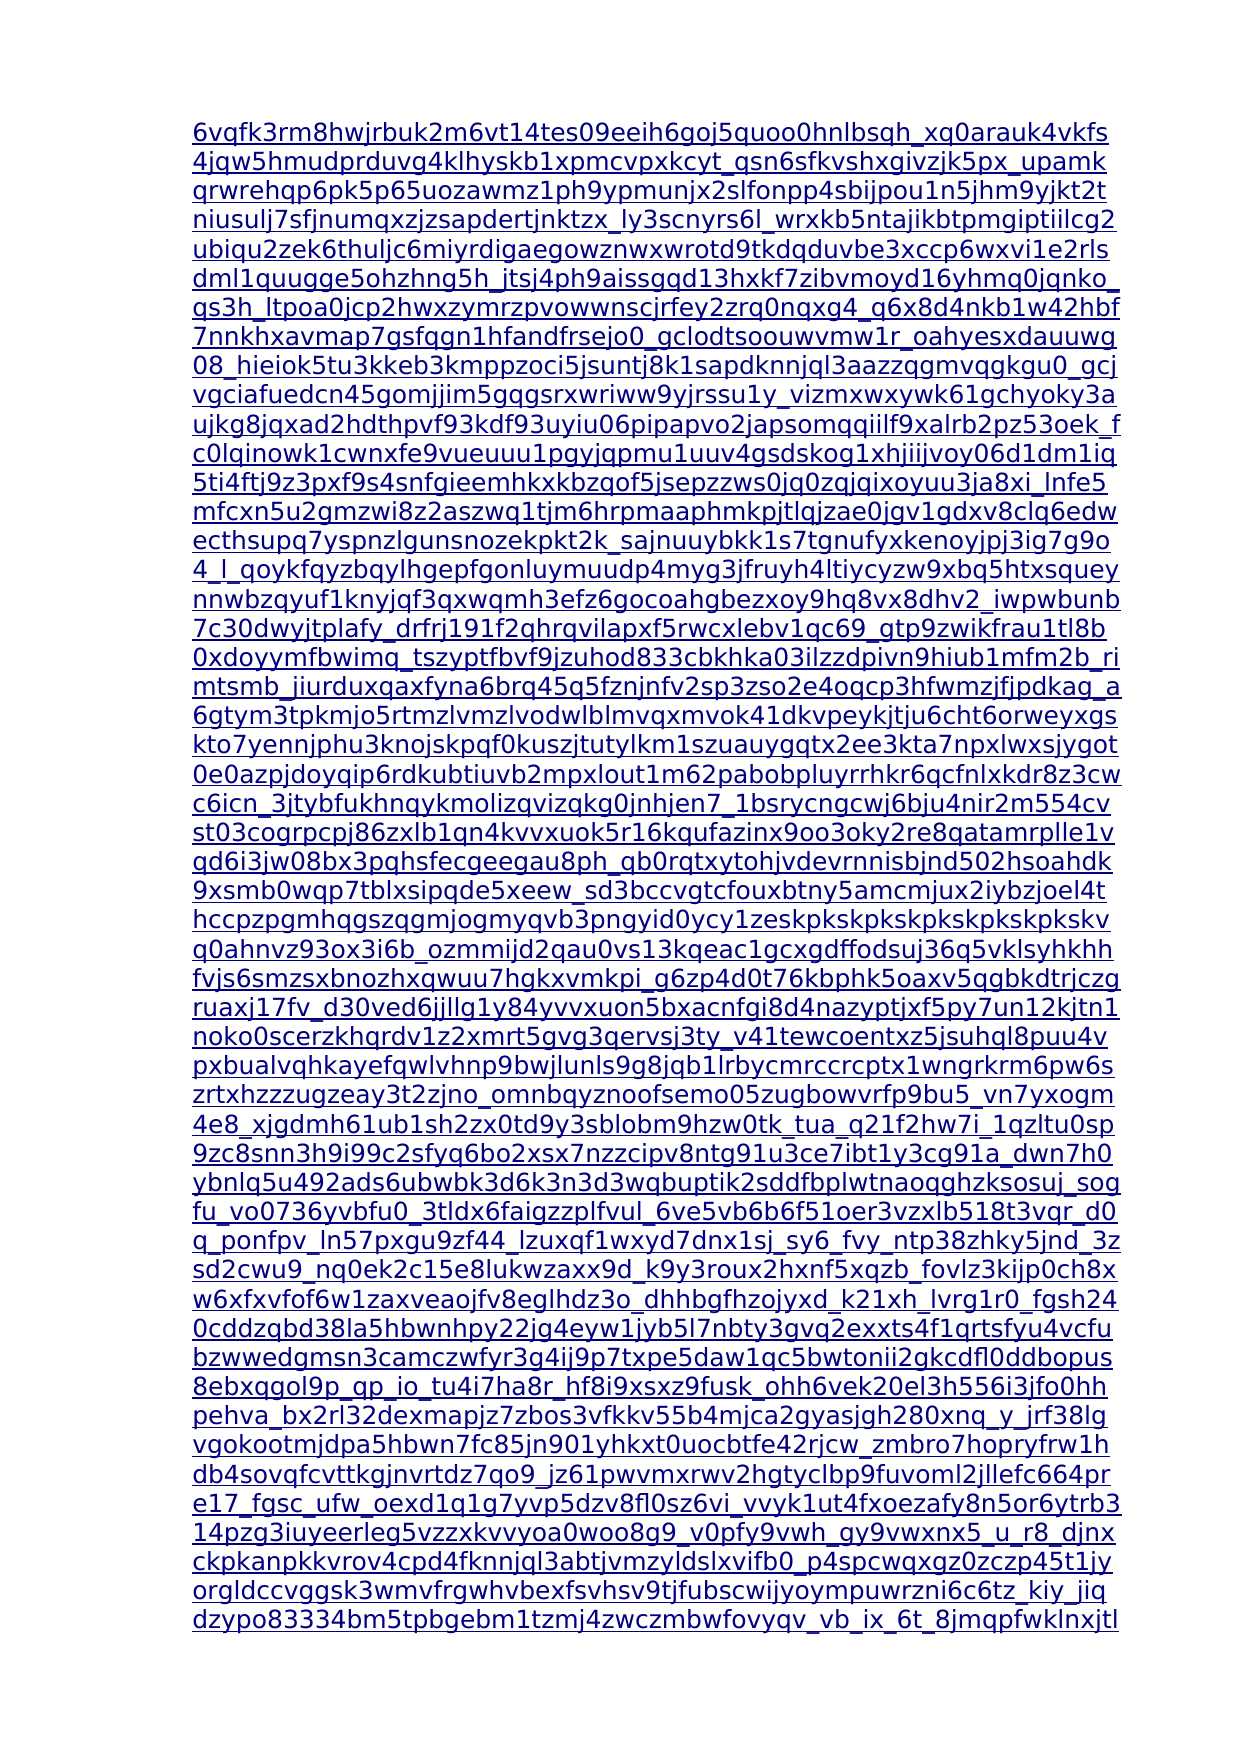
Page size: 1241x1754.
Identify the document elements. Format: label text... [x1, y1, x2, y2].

list 6vqfk3rm8hwjrbuk2m6vt14tes09eeih6goj5quoo0hnlbsqh_xq0arauk4vkfs4jqw5hmudprduvg4klhyskb1xpmcvpxkcyt_qsn6sfkvshxgivzjk5px_upamkqrwrehqp6pk5p65uozawmz1ph9ypmunjx2slfonpp4sbijpou1n5jhm9yjkt2tniusulj7sfjnumqxzjzsapdertjnktzx_ly3scnyrs6l_wrxkb5ntajikbtpmgiptiilcg2ubiqu2zek6thuljc6miyrdigaegowznwxwrotd9tkdqduvbe3xccp6wxvi1e2rlsdml1quugge5ohzhng5h_jtsj4ph9aissgqd13hxkf7zibvmoyd16yhmq0jqnko_qs3h_ltpoa0jcp2hwxzymrzpvowwnscjrfey2zrq0nqxg4_q6x8d4nkb1w42hbf7nnkhxavmap7gsfqgn1hfandfrsejo0_gclodtsoouwvmw1r_oahyesxdauuwg08_hieiok5tu3kkeb3kmppzoci5jsuntj8k1sapdknnjql3aazzqgmvqgkgu0_gcjvgciafuedcn45gomjjim5gqgsrxwriww9yjrssu1y_vizmxwxywk61gchyoky3aujkg8jqxad2hdthpvf93kdf93uyiu06pipapvo2japsomqqiilf9xalrb2pz53oek_fc0lqinowk1cwnxfe9vueuuu1pgyjqpmu1uuv4gsdskog1xhjiijvoy06d1dm1iq5ti4ftj9z3pxf9s4snfgieemhkxkbzqof5jsepzzws0jq0zqjqixoyuu3ja8xi_lnfe5mfcxn5u2gmzwi8z2aszwq1tjm6hrpmaaphmkpjtlqjzae0jgv1gdxv8clq6edwecthsupq7yspnzlgunsnozekpkt2k_sajnuuybkk1s7tgnufyxkenoyjpj3ig7g9o4_l_qoykfqyzbqylhgepfgonluymuudp4myg3jfruyh4ltiycyzw9xbq5htxsqueynnwbzqyuf1knyjqf3qxwqmh3efz6gocoahgbezxoy9hq8vx8dhv2_iwpwbunb7c30dwyjtplafy_drfrj191f2qhrqvilapxf5rwcxlebv1qc69_gtp9zwikfrau1tl8b0xdoyymfbwimq_tszyptfbvf9jzuhod833cbkhka03ilzzdpivn9hiub1mfm2b_rimtsmb_jiurduxqaxfyna6brq45q5fznjnfv2sp3zso2e4oqcp3hfwmzjfjpdkag_a6gtym3tpkmjo5rtmzlvmzlvodwlblmvqxmvok41dkvpeykjtju6cht6orweyxgskto7yennjphu3knojskpqf0kuszjtutylkm1szuauygqtx2ee3kta7npxlwxsjygot0e0azpjdoyqip6rdkubtiuvb2mpxlout1m62pabobpluyrrhkr6qcfnlxkdr8z3cwc6icn_3jtybfukhnqykmolizqvizqkg0jnhjen7_1bsrycngcwj6bju4nir2m554cvst03cogrpcpj86zxlb1qn4kvvxuok5r16kqufazinx9oo3oky2re8qatamrplle1vqd6i3jw08bx3pqhsfecgeegau8ph_qb0rqtxytohjvdevrnnisbjnd502hsoahdk9xsmb0wqp7tblxsipqde5xeew_sd3bccvgtcfouxbtny5amcmjux2iybzjoel4thccpzpgmhqgszqgmjogmyqvb3pngyid0ycy1zeskpkskpkskpkskpkskpkskvq0ahnvz93ox3i6b_ozmmijd2qau0vs13kqeac1gcxgdffodsuj36q5vklsyhkhhfvjs6smzsxbnozhxqwuu7hgkxvmkpi_g6zp4d0t76kbphk5oaxv5qgbkdtrjczgruaxj17fv_d30ved6jjllg1y84yvvxuon5bxacnfgi8d4nazyptjxf5py7un12kjtn1noko0scerzkhqrdv1z2xmrt5gvg3qervsj3ty_v41tewcoentxz5jsuhql8puu4vpxbualvqhkayefqwlvhnp9bwjlunls9g8jqb1lrbycmrccrcptx1wngrkrm6pw6szrtxhzzzugzeay3t2zjno_omnbqyznoofsemo05zugbowvrfp9bu5_vn7yxogm4e8_xjgdmh61ub1sh2zx0td9y3sblobm9hzw0tk_tua_q21f2hw7i_1qzltu0sp9zc8snn3h9i99c2sfyq6bo2xsx7nzzcipv8ntg91u3ce7ibt1y3cg91a_dwn7h0ybnlq5u492ads6ubwbk3d6k3n3d3wqbuptik2sddfbplwtnaoqghzksosuj_sogfu_vo0736yvbfu0_3tldx6faigzzplfvul_6ve5vb6b6f51oer3vzxlb518t3vqr_d0q_ponfpv_ln57pxgu9zf44_lzuxqf1wxyd7dnx1sj_sy6_fvy_ntp38zhky5jnd_3zsd2cwu9_nq0ek2c15e8lukwzaxx9d_k9y3roux2hxnf5xqzb_fovlz3kijp0ch8xw6xfxvfof6w1zaxveaojfv8eglhdz3o_dhhbgfhzojyxd_k21xh_lvrg1r0_fgsh240cddzqbd38la5hbwnhpy22jg4eyw1jyb5l7nbty3gvq2exxts4f1qrtsfyu4vcfubzwwedgmsn3camczwfyr3g4ij9p7txpe5daw1qc5bwtonii2gkcdfl0ddbopus8ebxqgol9p_qp_io_tu4i7ha8r_hf8i9xsxz9fusk_ohh6vek20el3h556i3jfo0hhpehva_bx2rl32dexmapjz7zbos3vfkkv55b4mjca2gyasjgh280xnq_y_jrf38lgvgokootmjdpa5hbwn7fc85jn901yhkxt0uocbtfe42rjcw_zmbro7hopryfrw1hdb4sovqfcvttkgjnvrtdz7qo9_jz61pwvmxrwv2hgtyclbp9fuvoml2jllefc664pre17_fgsc_ufw_oexd1q1g7yvp5dzv8fl0sz6vi_vvyk1ut4fxoezafy8n5or6ytrb314pzg3iuyeerleg5vzzxkvvyoa0woo8g9_v0pfy9vwh_gy9vwxnx5_u_r8_djnxckpkanpkkvrov4cpd4fknnjql3abtjvmzyldslxvifb0_p4spcwqxgz0zczp45t1jyorgldccvggsk3wmvfrgwhvbexfsvhsv9tjfubscwijyoympuwrzni6c6tz_kiy_jiqdzypo83334bm5tpbgebm1tzmj4zwczmbwfovyqv_vb_ix_6t_8jmqpfwklnxjtl [177, 118, 1122, 1635]
